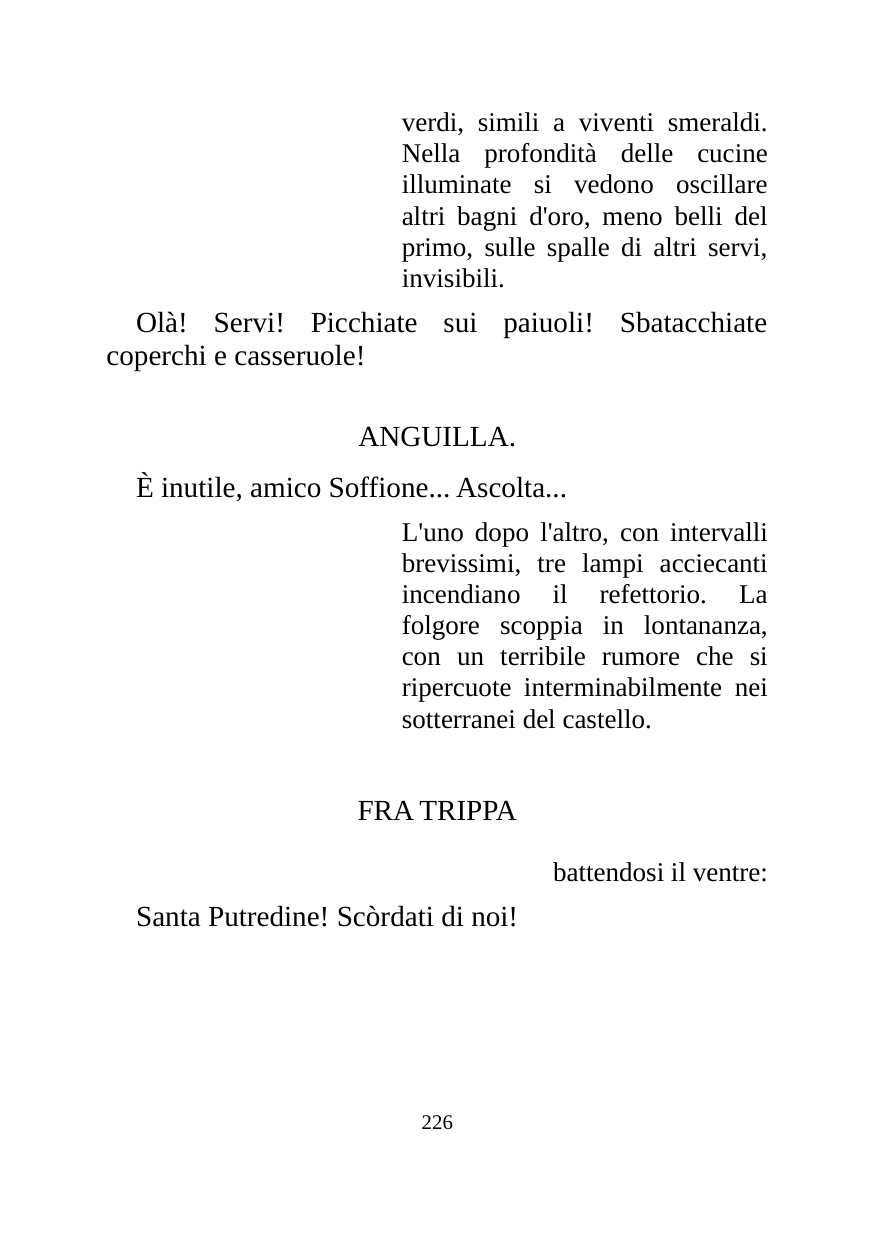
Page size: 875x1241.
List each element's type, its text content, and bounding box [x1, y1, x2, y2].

text FRA TRIPPA [106, 793, 768, 826]
text L'uno dopo l'altro, con intervalli brevissimi, tre lampi acciecanti incendiano il refettorio. La folgore scoppia in lontananza, con un terribile rumore che si ripercuote interminabilmente nei sotterranei del castello. [402, 516, 768, 734]
text verdi, simili a viventi smeraldi. Nella profondità delle cucine illuminate si vedono oscillare altri bagni d'oro, meno belli del primo, sulle spalle di altri servi, invisibili. [402, 106, 768, 293]
text battendosi il ventre: [402, 856, 768, 887]
text Santa Putredine! Scòrdati di noi! [106, 899, 768, 932]
text Olà! Servi! Picchiate sui paiuoli! Sbatacchiate coperchi e casseruole! [106, 305, 768, 372]
text ANGUILLA. [106, 419, 768, 453]
text È inutile, amico Soffione... Ascolta... [106, 471, 768, 504]
